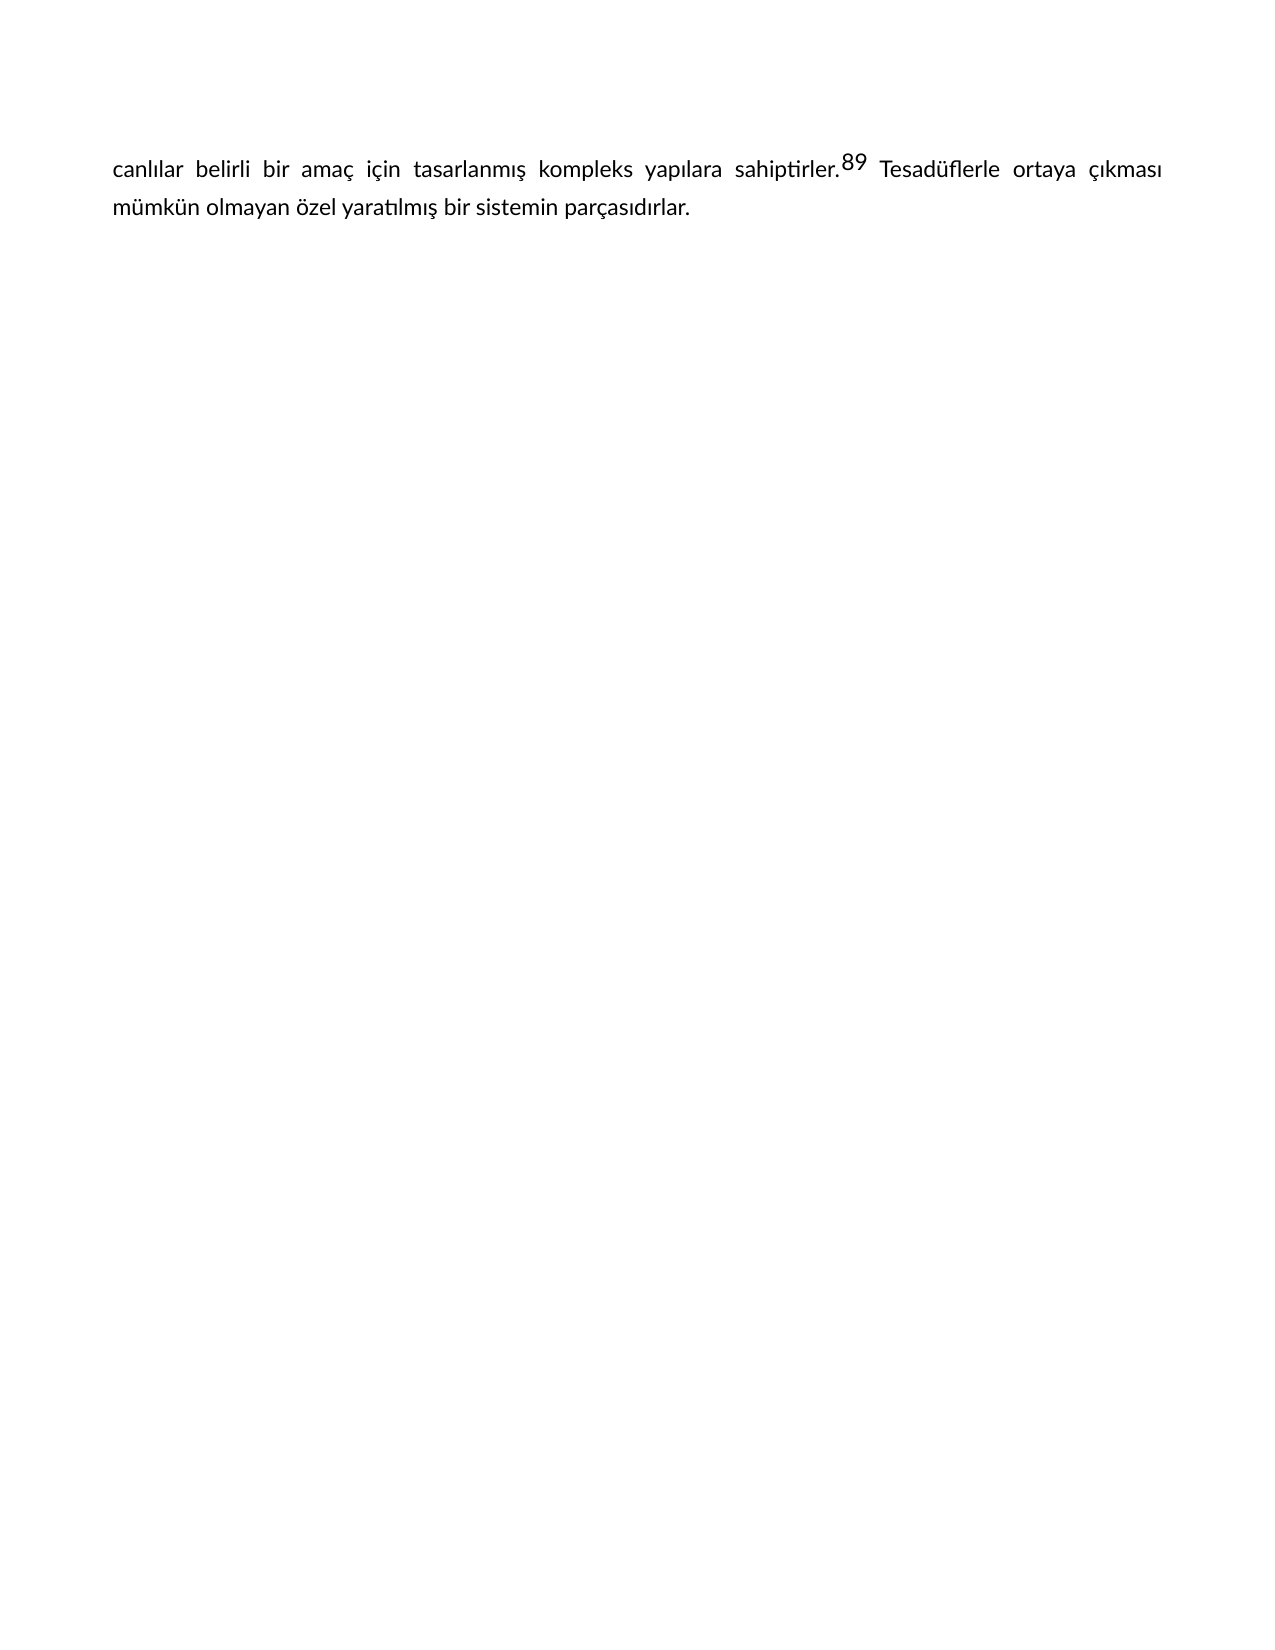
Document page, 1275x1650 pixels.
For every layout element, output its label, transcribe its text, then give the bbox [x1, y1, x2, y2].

text canlılar belirli bir amaç için tasarlanmış kompleks yapılara sahiptirler.89 Tesadüflerle ortaya çıkması mümkün olmayan özel yaratılmış bir sistemin parçasıdırlar. [112, 148, 1162, 223]
